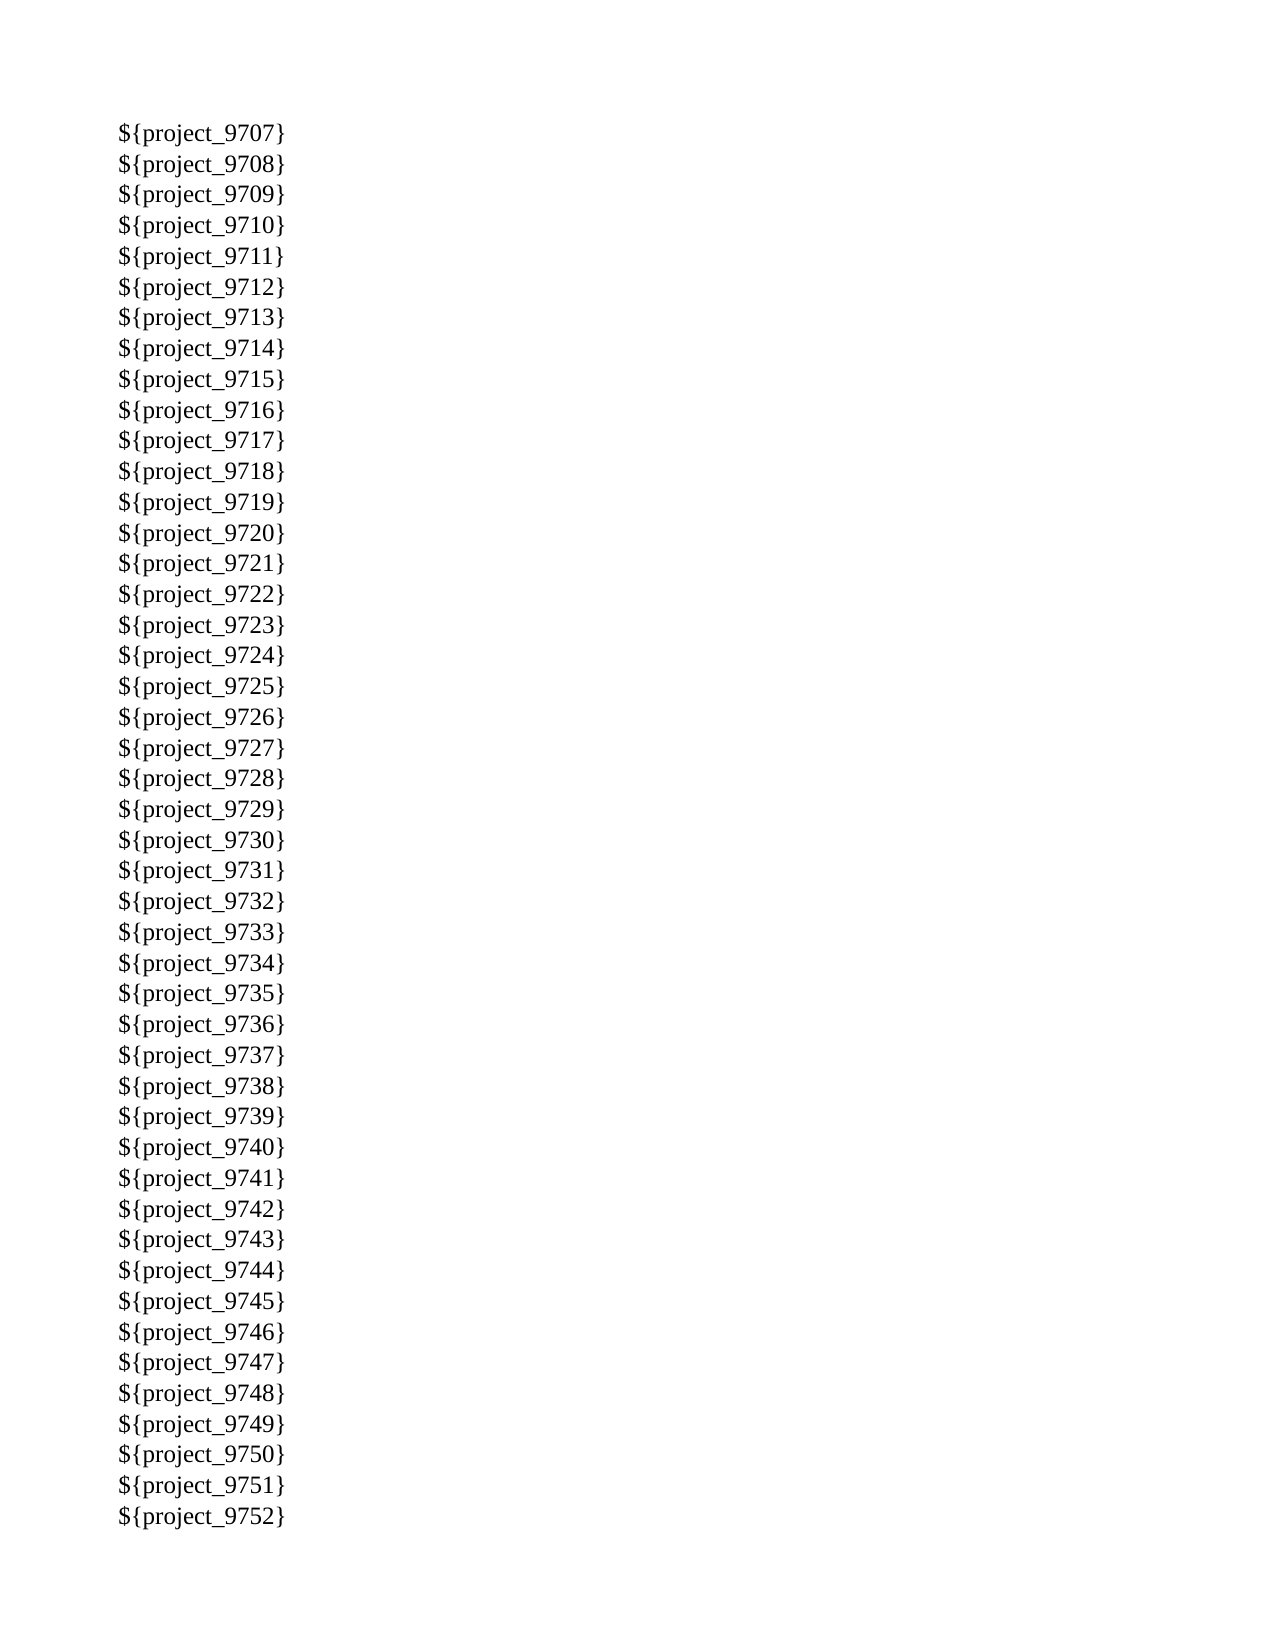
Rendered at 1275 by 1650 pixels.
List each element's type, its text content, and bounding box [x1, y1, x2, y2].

text ${project_9742} [118, 1194, 1157, 1222]
text ${project_9710} [118, 210, 1157, 239]
text ${project_9750} [118, 1439, 1157, 1468]
text ${project_9732} [118, 886, 1157, 915]
text ${project_9707} [118, 118, 1157, 147]
text ${project_9716} [118, 395, 1157, 423]
text ${project_9733} [118, 917, 1157, 946]
text ${project_9727} [118, 733, 1157, 761]
text ${project_9745} [118, 1286, 1157, 1314]
text ${project_9730} [118, 825, 1157, 854]
text ${project_9737} [118, 1040, 1157, 1069]
text ${project_9747} [118, 1347, 1157, 1376]
text ${project_9714} [118, 333, 1157, 362]
text ${project_9713} [118, 302, 1157, 331]
text ${project_9748} [118, 1378, 1157, 1407]
text ${project_9724} [118, 641, 1157, 669]
text ${project_9735} [118, 978, 1157, 1007]
text ${project_9739} [118, 1101, 1157, 1130]
text ${project_9709} [118, 179, 1157, 208]
text ${project_9736} [118, 1009, 1157, 1038]
text ${project_9752} [118, 1501, 1157, 1530]
text ${project_9721} [118, 548, 1157, 577]
text ${project_9738} [118, 1071, 1157, 1099]
text ${project_9729} [118, 794, 1157, 823]
text ${project_9719} [118, 487, 1157, 516]
text ${project_9731} [118, 856, 1157, 884]
text ${project_9740} [118, 1132, 1157, 1161]
text ${project_9715} [118, 364, 1157, 393]
text ${project_9708} [118, 149, 1157, 178]
text ${project_9726} [118, 702, 1157, 731]
text ${project_9728} [118, 763, 1157, 792]
text ${project_9725} [118, 671, 1157, 700]
text ${project_9722} [118, 579, 1157, 608]
text ${project_9712} [118, 272, 1157, 301]
text ${project_9718} [118, 456, 1157, 485]
text ${project_9734} [118, 948, 1157, 977]
text ${project_9717} [118, 425, 1157, 454]
text ${project_9751} [118, 1470, 1157, 1499]
text ${project_9711} [118, 241, 1157, 270]
text ${project_9749} [118, 1409, 1157, 1437]
text ${project_9741} [118, 1163, 1157, 1192]
text ${project_9723} [118, 610, 1157, 638]
text ${project_9720} [118, 518, 1157, 546]
text ${project_9744} [118, 1255, 1157, 1284]
text ${project_9746} [118, 1317, 1157, 1345]
text ${project_9743} [118, 1224, 1157, 1253]
